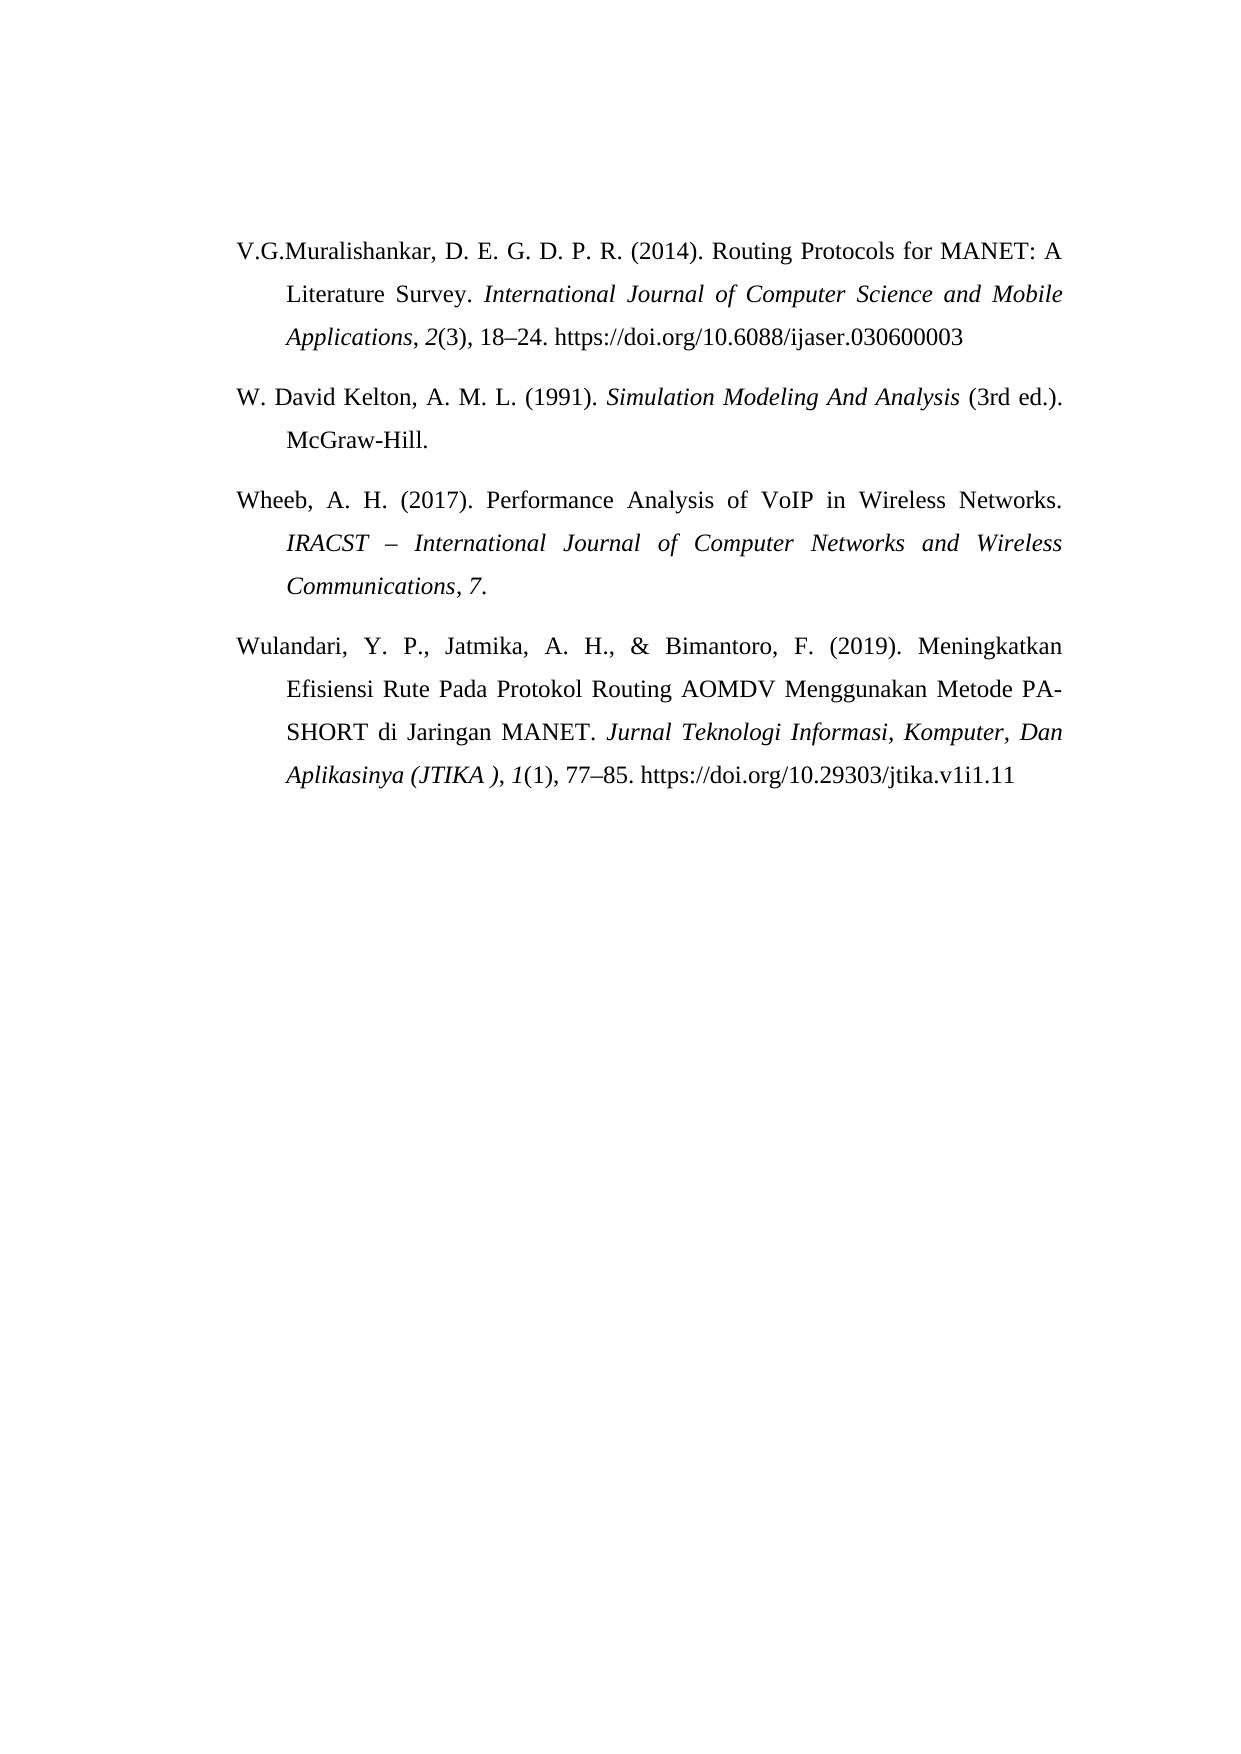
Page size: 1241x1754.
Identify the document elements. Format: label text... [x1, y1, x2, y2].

text Wulandari, Y. P., Jatmika, A. H., & Bimantoro, F. (2019). Meningkatkan Efisiensi Rute Pada Protokol Routing AOMDV Menggunakan Metode PA-SHORT di Jaringan MANET. Jurnal Teknologi Informasi, Komputer, Dan Aplikasinya (JTIKA ), 1(1), 77–85. https://doi.org/10.29303/jtika.v1i1.11 [236, 631, 1063, 789]
text W. David Kelton, A. M. L. (1991). Simulation Modeling And Analysis (3rd ed.). McGraw-Hill. [236, 382, 1063, 454]
text V.G.Muralishankar, D. E. G. D. P. R. (2014). Routing Protocols for MANET: A Literature Survey. International Journal of Computer Science and Mobile Applications, 2(3), 18–24. https://doi.org/10.6088/ijaser.030600003 [236, 236, 1063, 351]
text Wheeb, A. H. (2017). Performance Analysis of VoIP in Wireless Networks. IRACST – International Journal of Computer Networks and Wireless Communications, 7. [236, 485, 1063, 600]
